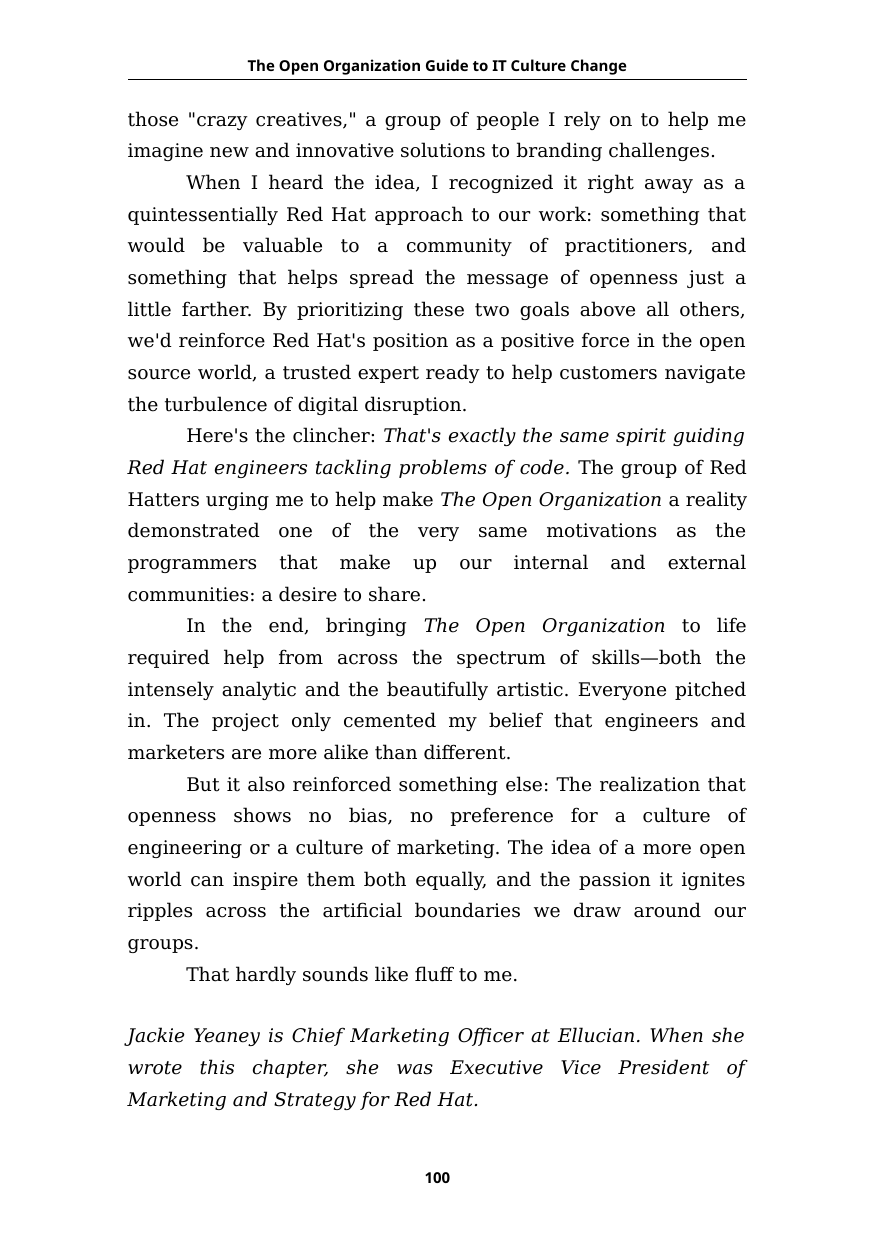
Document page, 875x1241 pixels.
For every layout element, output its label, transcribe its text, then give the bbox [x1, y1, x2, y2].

text In the end, bringing The Open Organization to life required help from across the spectrum of skills—both the intensely analytic and the beautifully artistic. Everyone pitched in. The project only cemented my belief that engineers and marketers are more alike than different. [127, 615, 747, 764]
text Jackie Yeaney is Chief Marketing Officer at Ellucian. When she wrote this chapter, she was Executive Vice President of Marketing and Strategy for Red Hat. [127, 1025, 747, 1111]
text Here's the clincher: That's exactly the same spirit guiding Red Hat engineers tackling problems of code. The group of Red Hatters urging me to help make The Open Organization a reality demonstrated one of the very same motivations as the programmers that make up our internal and external communities: a desire to share. [127, 425, 747, 606]
text That hardly sounds like fluff to me. [127, 964, 747, 986]
text But it also reinforced something else: The realization that openness shows no bias, no preference for a culture of engineering or a culture of marketing. The idea of a more open world can inspire them both equally, and the passion it ignites ripples across the artificial boundaries we draw around our groups. [127, 774, 747, 954]
text When I heard the idea, I recognized it right away as a quintessentially Red Hat approach to our work: something that would be valuable to a community of practitioners, and something that helps spread the message of openness just a little farther. By prioritizing these two goals above all others, we'd reinforce Red Hat's position as a positive force in the open source world, a trusted expert ready to help customers navigate the turbulence of digital disruption. [127, 172, 747, 416]
text those "crazy creatives," a group of people I rely on to help me imagine new and innovative solutions to branding challenges. [127, 109, 747, 162]
